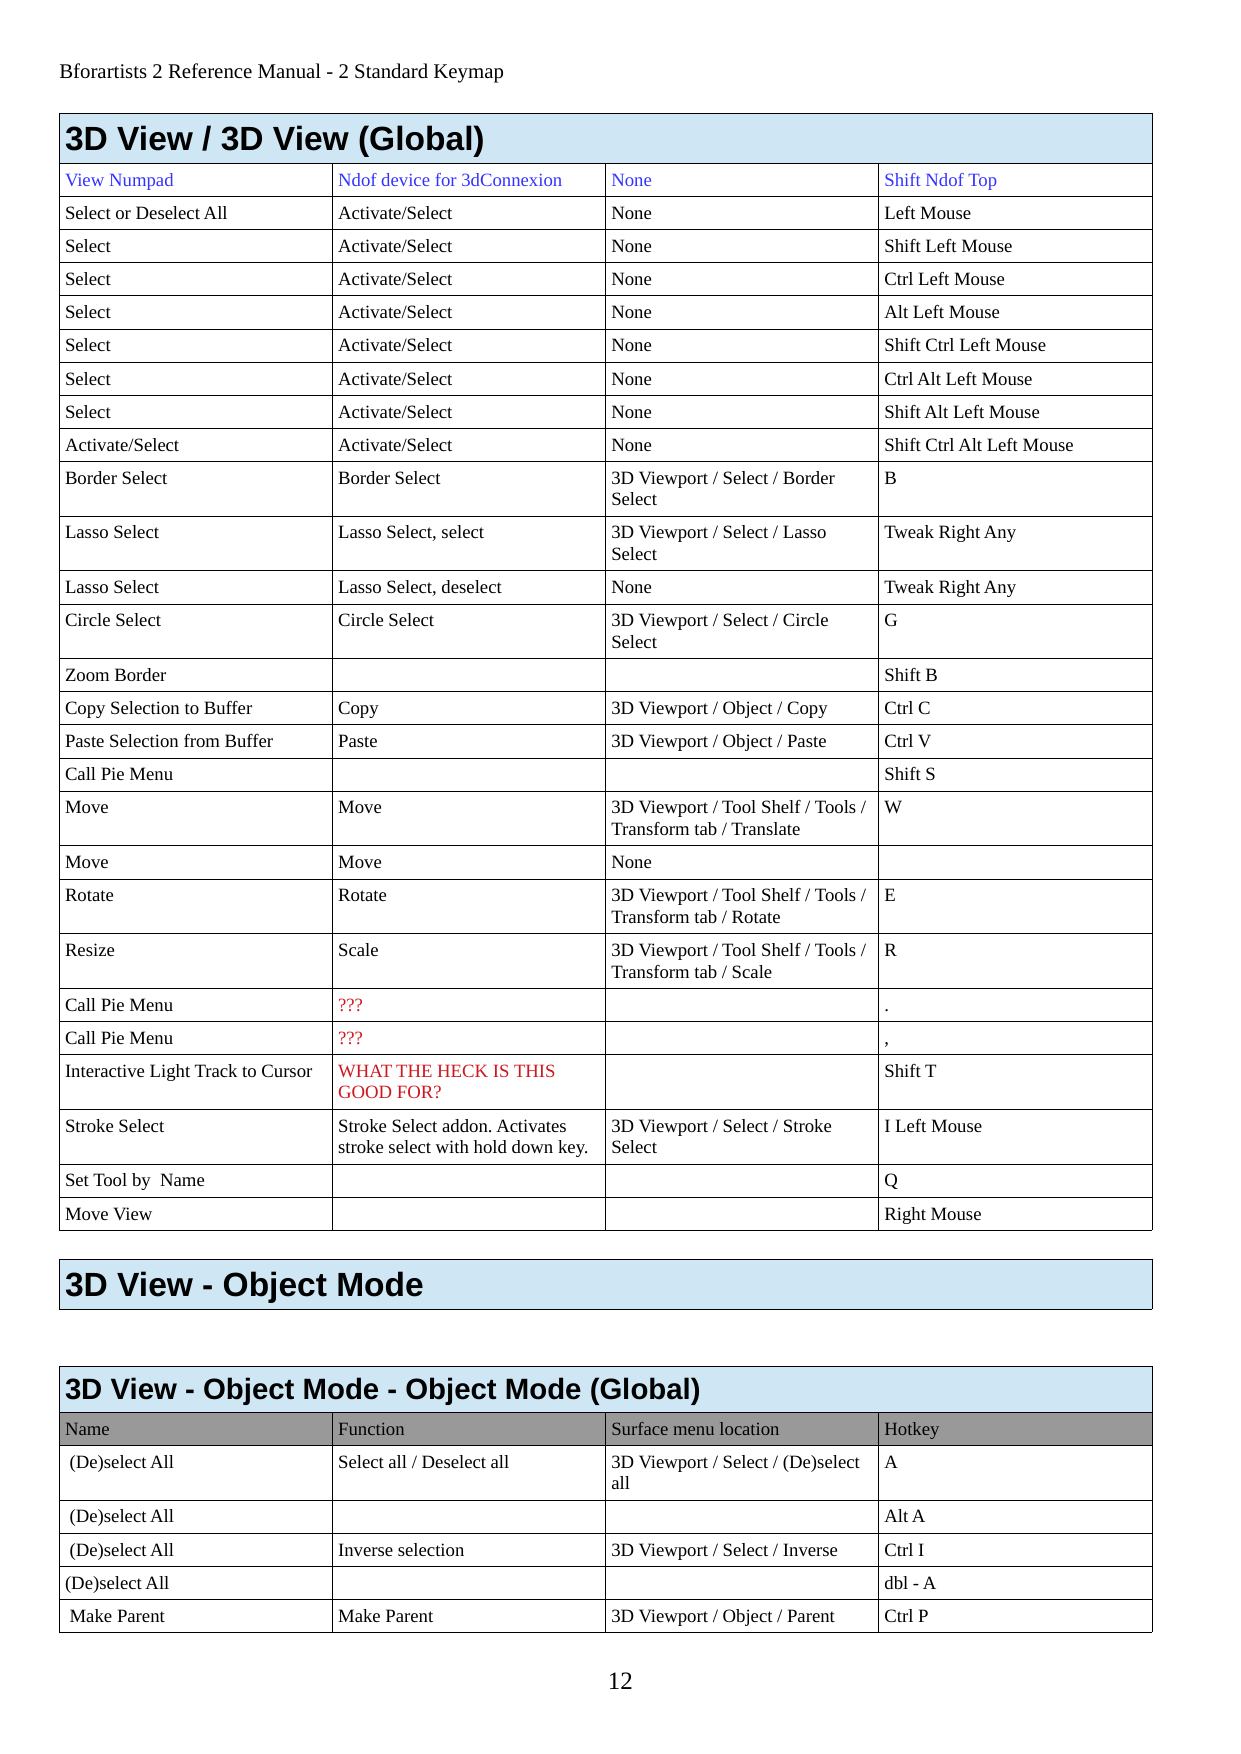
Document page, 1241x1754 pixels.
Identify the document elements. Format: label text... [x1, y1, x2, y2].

table_cell Activate/Select [333, 230, 605, 262]
table_cell None [606, 263, 878, 295]
table_cell Ctrl P [879, 1600, 1152, 1632]
table_cell [606, 1198, 878, 1230]
table_cell Select [60, 296, 332, 328]
table_cell [333, 1165, 605, 1197]
table_cell Lasso Select, select [333, 517, 605, 570]
table_header 3D View - Object Mode [60, 1260, 1152, 1309]
table_cell Border Select [60, 462, 332, 516]
table_cell 3D Viewport / Object / Copy [606, 692, 878, 724]
table_cell [606, 989, 878, 1021]
table_cell Shift Ndof Top [879, 164, 1152, 196]
table_cell Circle Select [333, 605, 605, 658]
table_cell Stroke Select [60, 1110, 332, 1163]
table_cell Q [879, 1165, 1152, 1197]
table_cell None [606, 330, 878, 362]
table_cell WHAT THE HECK IS THIS GOOD FOR? [333, 1055, 605, 1109]
table_cell None [606, 164, 878, 196]
table_cell Shift S [879, 759, 1152, 791]
table_cell Hotkey [879, 1413, 1152, 1445]
table_cell Shift Ctrl Alt Left Mouse [879, 429, 1152, 461]
table_cell Copy Selection to Buffer [60, 692, 332, 724]
table_cell Interactive Light Track to Cursor [60, 1055, 332, 1109]
table_cell Ndof device for 3dConnexion [333, 164, 605, 196]
table_header 3D View - Object Mode - Object Mode (Global) [60, 1367, 1152, 1412]
table_cell [606, 1055, 878, 1109]
table_cell [333, 1198, 605, 1230]
table_cell [606, 659, 878, 691]
table_cell Set Tool by Name [60, 1165, 332, 1197]
table_cell Lasso Select, deselect [333, 571, 605, 603]
table_cell Make Parent [60, 1600, 332, 1632]
table_cell Ctrl Alt Left Mouse [879, 363, 1152, 395]
table_cell Ctrl I [879, 1534, 1152, 1566]
table_cell 3D Viewport / Select / Border Select [606, 462, 878, 516]
table_cell Function [333, 1413, 605, 1445]
table_cell Select [60, 230, 332, 262]
table_cell Copy [333, 692, 605, 724]
table_cell Zoom Border [60, 659, 332, 691]
table_cell G [879, 605, 1152, 658]
table_cell 3D Viewport / Tool Shelf / Tools / Transform tab / Scale [606, 934, 878, 988]
table_cell (De)select All [60, 1567, 332, 1599]
table_cell 3D Viewport / Object / Paste [606, 725, 878, 757]
table_cell [606, 1567, 878, 1599]
table_cell 3D Viewport / Select / Lasso Select [606, 517, 878, 570]
table_cell Activate/Select [333, 263, 605, 295]
table_cell Name [60, 1413, 332, 1445]
table_cell (De)select All [60, 1501, 332, 1533]
table_cell Activate/Select [333, 396, 605, 428]
table_cell . [879, 989, 1152, 1021]
table_cell [606, 1165, 878, 1197]
table_cell Alt A [879, 1501, 1152, 1533]
table_cell Paste [333, 725, 605, 757]
table_cell Make Parent [333, 1600, 605, 1632]
table_cell A [879, 1446, 1152, 1499]
table_cell I Left Mouse [879, 1110, 1152, 1163]
table_cell 3D Viewport / Select / Stroke Select [606, 1110, 878, 1163]
table_cell Activate/Select [333, 429, 605, 461]
table_cell Ctrl C [879, 692, 1152, 724]
table_cell [333, 1567, 605, 1599]
table_cell Activate/Select [60, 429, 332, 461]
table_cell [606, 1022, 878, 1054]
table_cell Tweak Right Any [879, 571, 1152, 603]
table_cell Move [60, 846, 332, 878]
table_cell Activate/Select [333, 363, 605, 395]
table_cell Ctrl V [879, 725, 1152, 757]
table_cell R [879, 934, 1152, 988]
table_cell 3D Viewport / Select / (De)select all [606, 1446, 878, 1499]
table_cell Select [60, 330, 332, 362]
table_cell Resize [60, 934, 332, 988]
table_cell 3D Viewport / Select / Inverse [606, 1534, 878, 1566]
table_cell 3D Viewport / Tool Shelf / Tools / Transform tab / Rotate [606, 880, 878, 933]
table_cell Activate/Select [333, 296, 605, 328]
table_header 3D View / 3D View (Global) [60, 114, 1152, 163]
table_cell (De)select All [60, 1534, 332, 1566]
table_cell [333, 659, 605, 691]
table_cell Select [60, 263, 332, 295]
table_cell None [606, 846, 878, 878]
table_cell ??? [333, 1022, 605, 1054]
table_cell [333, 759, 605, 791]
table_cell Activate/Select [333, 197, 605, 229]
table_cell (De)select All [60, 1446, 332, 1499]
table_cell Select all / Deselect all [333, 1446, 605, 1499]
table_cell Surface menu location [606, 1413, 878, 1445]
table_cell Call Pie Menu [60, 989, 332, 1021]
table_cell [879, 846, 1152, 878]
table_cell Inverse selection [333, 1534, 605, 1566]
table_cell 3D Viewport / Tool Shelf / Tools / Transform tab / Translate [606, 792, 878, 845]
table_cell B [879, 462, 1152, 516]
table_cell Right Mouse [879, 1198, 1152, 1230]
table_cell Alt Left Mouse [879, 296, 1152, 328]
table_cell Move View [60, 1198, 332, 1230]
table_cell None [606, 230, 878, 262]
table_cell None [606, 296, 878, 328]
table_cell Rotate [333, 880, 605, 933]
table_cell Shift Alt Left Mouse [879, 396, 1152, 428]
table_cell Select [60, 363, 332, 395]
table_cell Shift Ctrl Left Mouse [879, 330, 1152, 362]
table_cell Left Mouse [879, 197, 1152, 229]
table_cell Paste Selection from Buffer [60, 725, 332, 757]
table_cell dbl - A [879, 1567, 1152, 1599]
table_cell 3D Viewport / Select / Circle Select [606, 605, 878, 658]
table_cell [333, 1501, 605, 1533]
table_cell [606, 1501, 878, 1533]
table_cell Lasso Select [60, 571, 332, 603]
table_cell Scale [333, 934, 605, 988]
table_cell , [879, 1022, 1152, 1054]
table_cell Shift B [879, 659, 1152, 691]
table_cell Select or Deselect All [60, 197, 332, 229]
table_cell Rotate [60, 880, 332, 933]
table_cell View Numpad [60, 164, 332, 196]
table_cell Shift Left Mouse [879, 230, 1152, 262]
table_cell [606, 759, 878, 791]
table_cell E [879, 880, 1152, 933]
table_cell Ctrl Left Mouse [879, 263, 1152, 295]
table_cell Select [60, 396, 332, 428]
table_cell W [879, 792, 1152, 845]
table_cell None [606, 429, 878, 461]
table_cell None [606, 363, 878, 395]
table_cell Call Pie Menu [60, 759, 332, 791]
table_cell Shift T [879, 1055, 1152, 1109]
table_cell None [606, 396, 878, 428]
table_cell Stroke Select addon. Activates stroke select with hold down key. [333, 1110, 605, 1163]
table_cell Circle Select [60, 605, 332, 658]
table_cell Move [60, 792, 332, 845]
table_cell Tweak Right Any [879, 517, 1152, 570]
table_cell None [606, 571, 878, 603]
table_cell Move [333, 846, 605, 878]
table_cell Move [333, 792, 605, 845]
table_cell Activate/Select [333, 330, 605, 362]
table_cell 3D Viewport / Object / Parent [606, 1600, 878, 1632]
table_cell Call Pie Menu [60, 1022, 332, 1054]
table_cell None [606, 197, 878, 229]
table_cell Lasso Select [60, 517, 332, 570]
table_cell Border Select [333, 462, 605, 516]
table_cell ??? [333, 989, 605, 1021]
